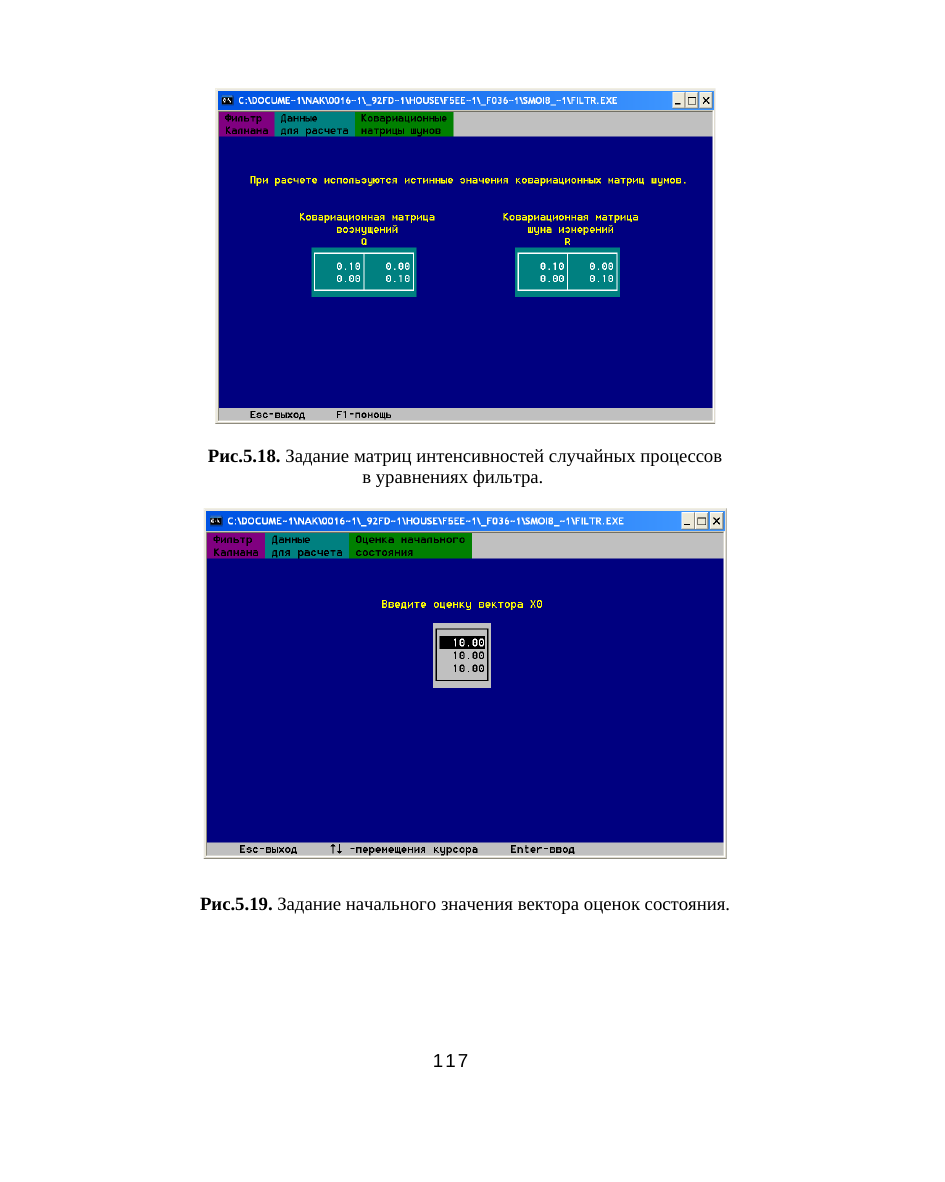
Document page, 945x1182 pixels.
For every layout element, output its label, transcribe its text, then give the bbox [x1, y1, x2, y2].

text Рис.5.19. Задание начального значения вектора оценок состояния. [118, 893, 783, 914]
text Рис.5.18. Задание матриц интенсивностей случайных процессов в уравнениях фильтра. [118, 444, 783, 488]
picture [203, 508, 727, 859]
picture [215, 88, 716, 424]
